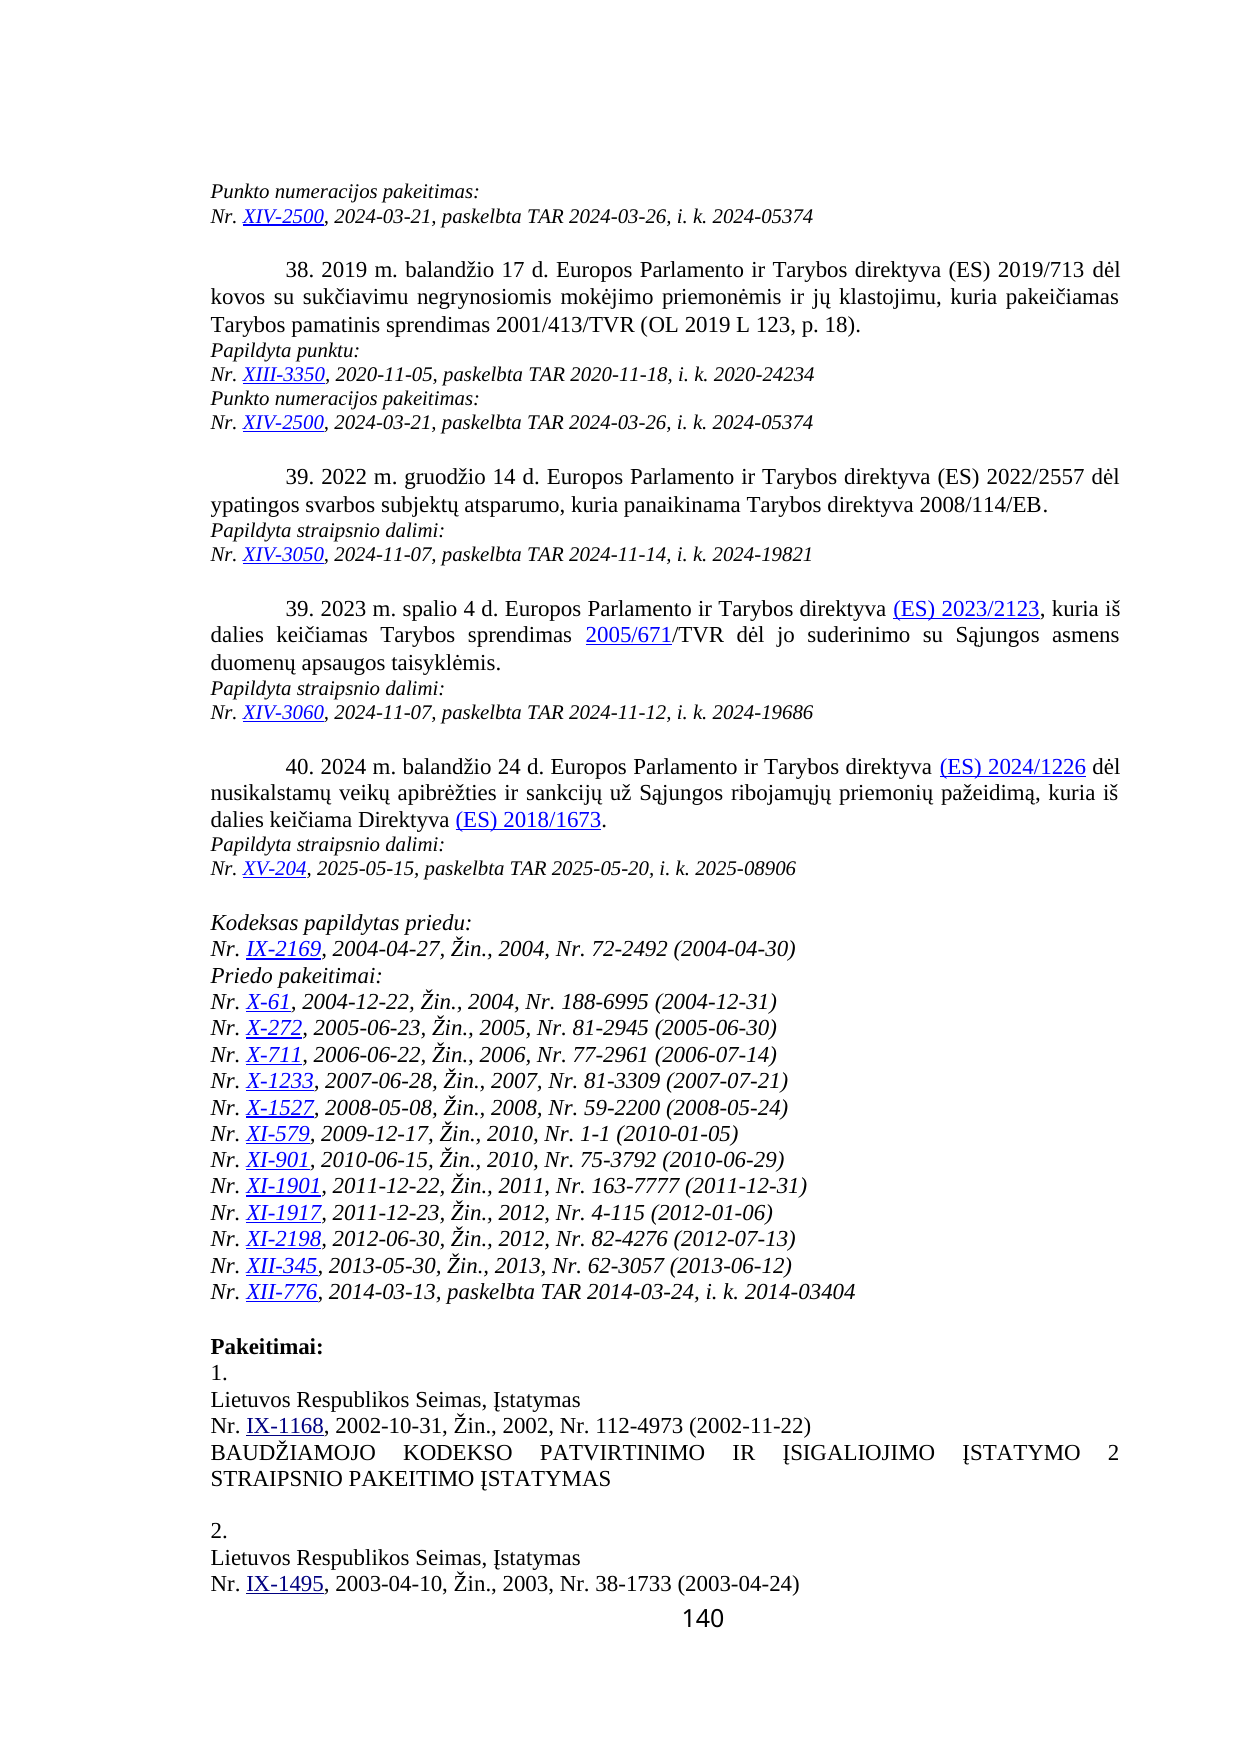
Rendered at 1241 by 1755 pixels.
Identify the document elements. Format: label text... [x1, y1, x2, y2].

text Nr. IX-2169, 2004-04-27, Žin., 2004, Nr. 72-2492 (2004-04-30) [210, 935, 1120, 962]
text 38. 2019 m. balandžio 17 d. Europos Parlamento ir Tarybos direktyva (ES) 2019/713 dėl kovos su sukčiavimu negrynosiomis mokėjimo priemonėmis ir jų klastojimu, kuria pakeičiamas Tarybos pamatinis sprendimas 2001/413/TVR (OL 2019 L 123, p. 18). [210, 256, 1120, 338]
text Nr. XI-1917, 2011-12-23, Žin., 2012, Nr. 4-115 (2012-01-06) [210, 1199, 1120, 1225]
text Papildyta straipsnio dalimi: [210, 832, 1120, 856]
text Nr. X-272, 2005-06-23, Žin., 2005, Nr. 81-2945 (2005-06-30) [210, 1014, 1120, 1041]
text 40. 2024 m. balandžio 24 d. Europos Parlamento ir Tarybos direktyva (ES) 2024/1226 dėl nusikalstamų veikų apibrėžties ir sankcijų už Sąjungos ribojamųjų priemonių pažeidimą, kuria iš dalies keičiama Direktyva (ES) 2018/1673. [210, 753, 1120, 832]
text Nr. XIV-3060, 2024-11-07, paskelbta TAR 2024-11-12, i. k. 2024-19686 [210, 700, 1120, 724]
text Nr. XI-901, 2010-06-15, Žin., 2010, Nr. 75-3792 (2010-06-29) [210, 1146, 1120, 1173]
text Pakeitimai: [210, 1333, 1120, 1359]
text Kodeksas papildytas priedu: [210, 909, 1120, 935]
text Nr. X-1233, 2007-06-28, Žin., 2007, Nr. 81-3309 (2007-07-21) [210, 1067, 1120, 1093]
text 2. [210, 1518, 1120, 1544]
text Papildyta punktu: [210, 338, 1120, 362]
text Nr. XIV-2500, 2024-03-21, paskelbta TAR 2024-03-26, i. k. 2024-05374 [210, 410, 1120, 434]
text Lietuvos Respublikos Seimas, Įstatymas [210, 1544, 1120, 1570]
text Nr. X-1527, 2008-05-08, Žin., 2008, Nr. 59-2200 (2008-05-24) [210, 1093, 1120, 1120]
text Priedo pakeitimai: [210, 962, 1120, 988]
text 39. 2022 m. gruodžio 14 d. Europos Parlamento ir Tarybos direktyva (ES) 2022/2557 dėl ypatingos svarbos subjektų atsparumo, kuria panaikinama Tarybos direktyva 2008/114/EB. [210, 463, 1120, 518]
text Papildyta straipsnio dalimi: [210, 676, 1120, 700]
text Punkto numeracijos pakeitimas: [210, 179, 1120, 203]
text Nr. XV-204, 2025-05-15, paskelbta TAR 2025-05-20, i. k. 2025-08906 [210, 856, 1120, 880]
text Nr. XIV-3050, 2024-11-07, paskelbta TAR 2024-11-14, i. k. 2024-19821 [210, 542, 1120, 566]
text Nr. XI-1901, 2011-12-22, Žin., 2011, Nr. 163-7777 (2011-12-31) [210, 1173, 1120, 1199]
text Nr. IX-1168, 2002-10-31, Žin., 2002, Nr. 112-4973 (2002-11-22) [210, 1412, 1120, 1438]
text Nr. X-711, 2006-06-22, Žin., 2006, Nr. 77-2961 (2006-07-14) [210, 1041, 1120, 1067]
text Nr. XI-2198, 2012-06-30, Žin., 2012, Nr. 82-4276 (2012-07-13) [210, 1225, 1120, 1252]
text Nr. XII-776, 2014-03-13, paskelbta TAR 2014-03-24, i. k. 2014-03404 [210, 1278, 1120, 1304]
text Nr. IX-1495, 2003-04-10, Žin., 2003, Nr. 38-1733 (2003-04-24) [210, 1570, 1120, 1597]
text BAUDŽIAMOJO KODEKSO PATVIRTINIMO IR ĮSIGALIOJIMO ĮSTATYMO 2 STRAIPSNIO PAKEITIMO ĮSTATYMAS [210, 1438, 1120, 1491]
text Punkto numeracijos pakeitimas: [210, 386, 1120, 410]
text Lietuvos Respublikos Seimas, Įstatymas [210, 1386, 1120, 1412]
text Nr. XIII-3350, 2020-11-05, paskelbta TAR 2020-11-18, i. k. 2020-24234 [210, 362, 1120, 386]
text Nr. X-61, 2004-12-22, Žin., 2004, Nr. 188-6995 (2004-12-31) [210, 988, 1120, 1014]
text Papildyta straipsnio dalimi: [210, 518, 1120, 542]
text 39. 2023 m. spalio 4 d. Europos Parlamento ir Tarybos direktyva (ES) 2023/2123, kuria iš dalies keičiamas Tarybos sprendimas 2005/671/TVR dėl jo suderinimo su Sąjungos asmens duomenų apsaugos taisyklėmis. [210, 595, 1120, 676]
text Nr. XII-345, 2013-05-30, Žin., 2013, Nr. 62-3057 (2013-06-12) [210, 1252, 1120, 1278]
text Nr. XI-579, 2009-12-17, Žin., 2010, Nr. 1-1 (2010-01-05) [210, 1120, 1120, 1146]
text 1. [210, 1359, 1120, 1386]
text Nr. XIV-2500, 2024-03-21, paskelbta TAR 2024-03-26, i. k. 2024-05374 [210, 203, 1120, 228]
